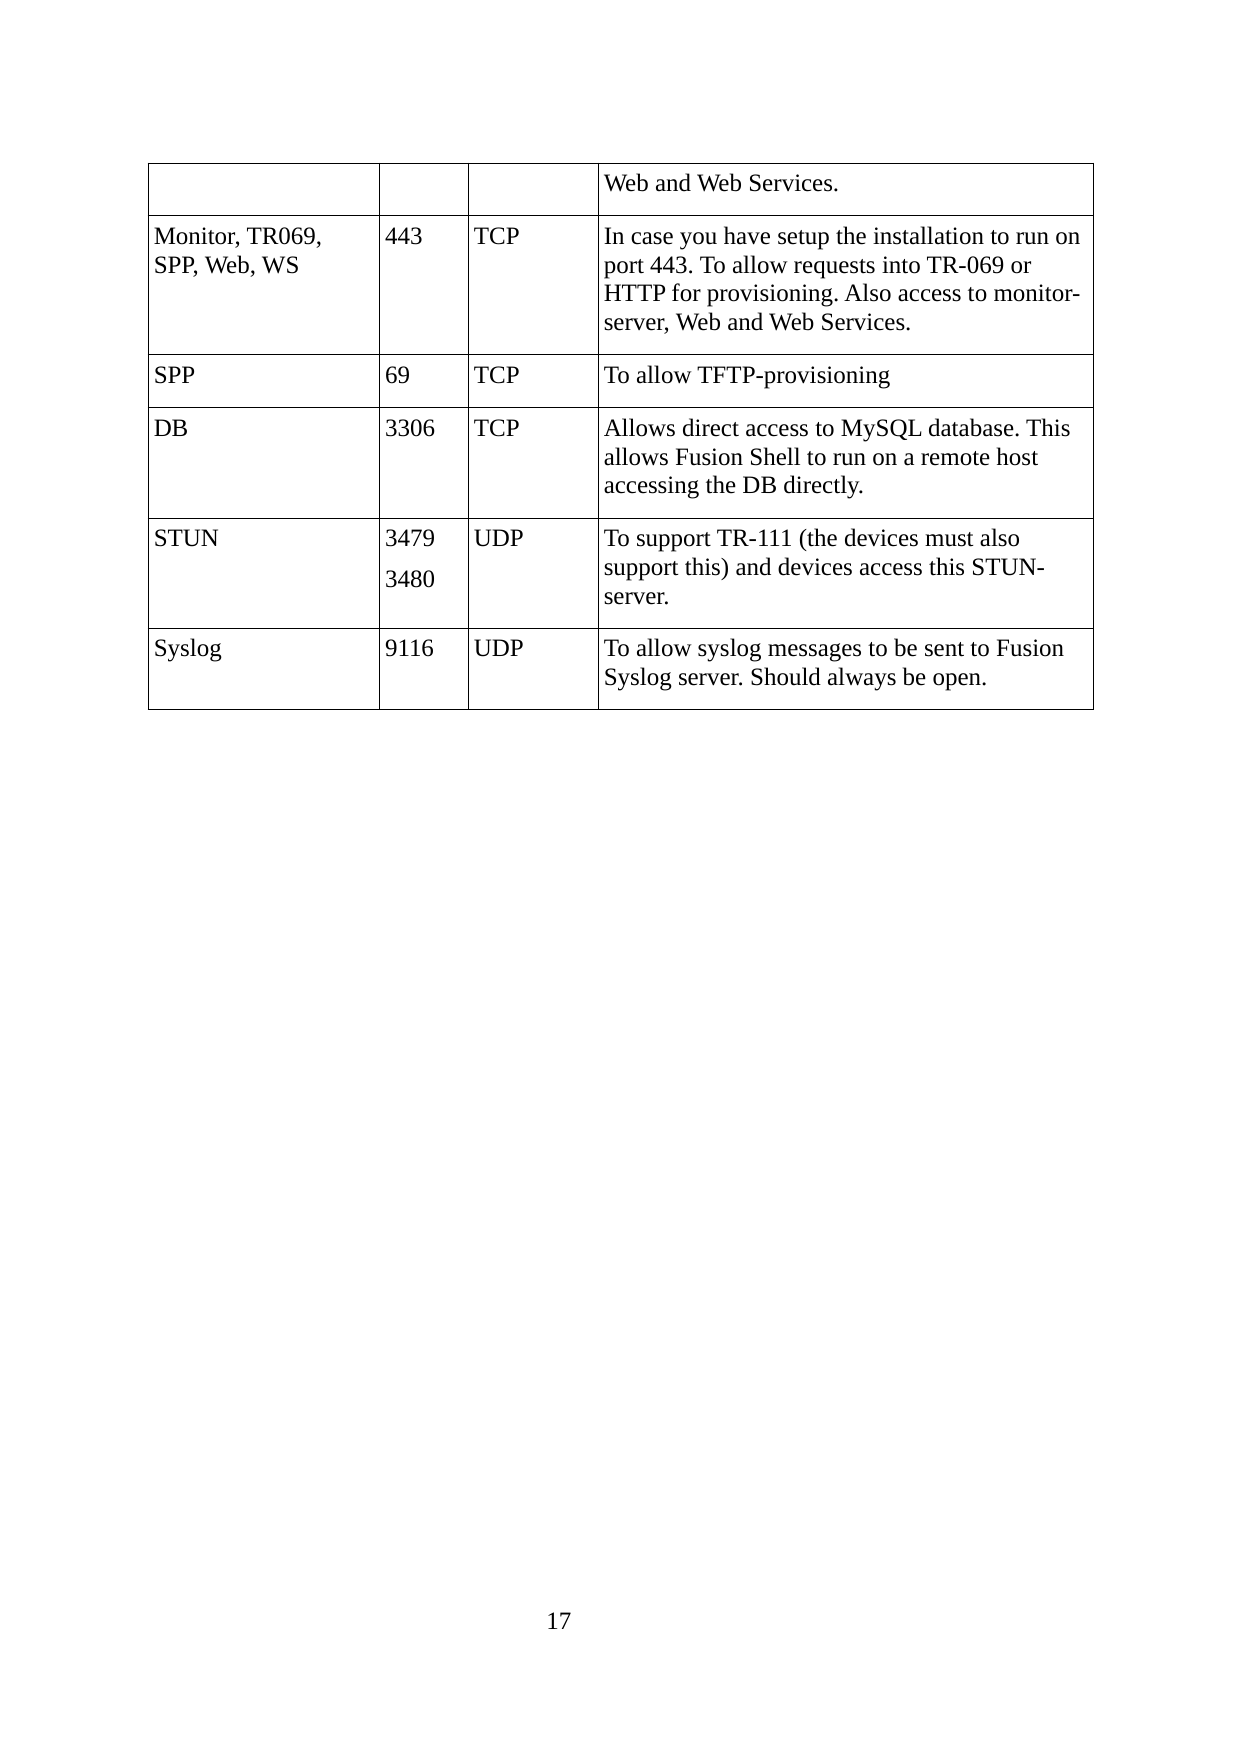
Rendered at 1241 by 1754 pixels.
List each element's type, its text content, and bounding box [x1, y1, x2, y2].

table_cell To allow syslog messages to be sent to Fusion Syslog server. Should always be open. [599, 629, 1093, 709]
table_cell TCP [469, 355, 598, 407]
table_cell 3479 3480 [380, 519, 468, 628]
table_cell [149, 164, 379, 215]
table_cell 3306 [380, 408, 468, 517]
table_cell STUN [149, 519, 379, 628]
table_cell [380, 164, 468, 215]
table_cell 69 [380, 355, 468, 407]
table_cell [469, 164, 598, 215]
table_cell To support TR-111 (the devices must also support this) and devices access this STUN-server. [599, 519, 1093, 628]
table_cell DB [149, 408, 379, 517]
table_cell TCP [469, 408, 598, 517]
table_cell Web and Web Services. [599, 164, 1093, 215]
table_cell 443 [380, 216, 468, 354]
table_cell To allow TFTP-provisioning [599, 355, 1093, 407]
table_cell SPP [149, 355, 379, 407]
table_cell Monitor, TR069, SPP, Web, WS [149, 216, 379, 354]
table_cell TCP [469, 216, 598, 354]
table_cell 9116 [380, 629, 468, 709]
table_cell UDP [469, 519, 598, 628]
table_cell In case you have setup the installation to run on port 443. To allow requests into TR-069 or HTTP for provisioning. Also access to monitor-server, Web and Web Services. [599, 216, 1093, 354]
table_cell UDP [469, 629, 598, 709]
table_cell Allows direct access to MySQL database. This allows Fusion Shell to run on a remote host accessing the DB directly. [599, 408, 1093, 517]
table_cell Syslog [149, 629, 379, 709]
